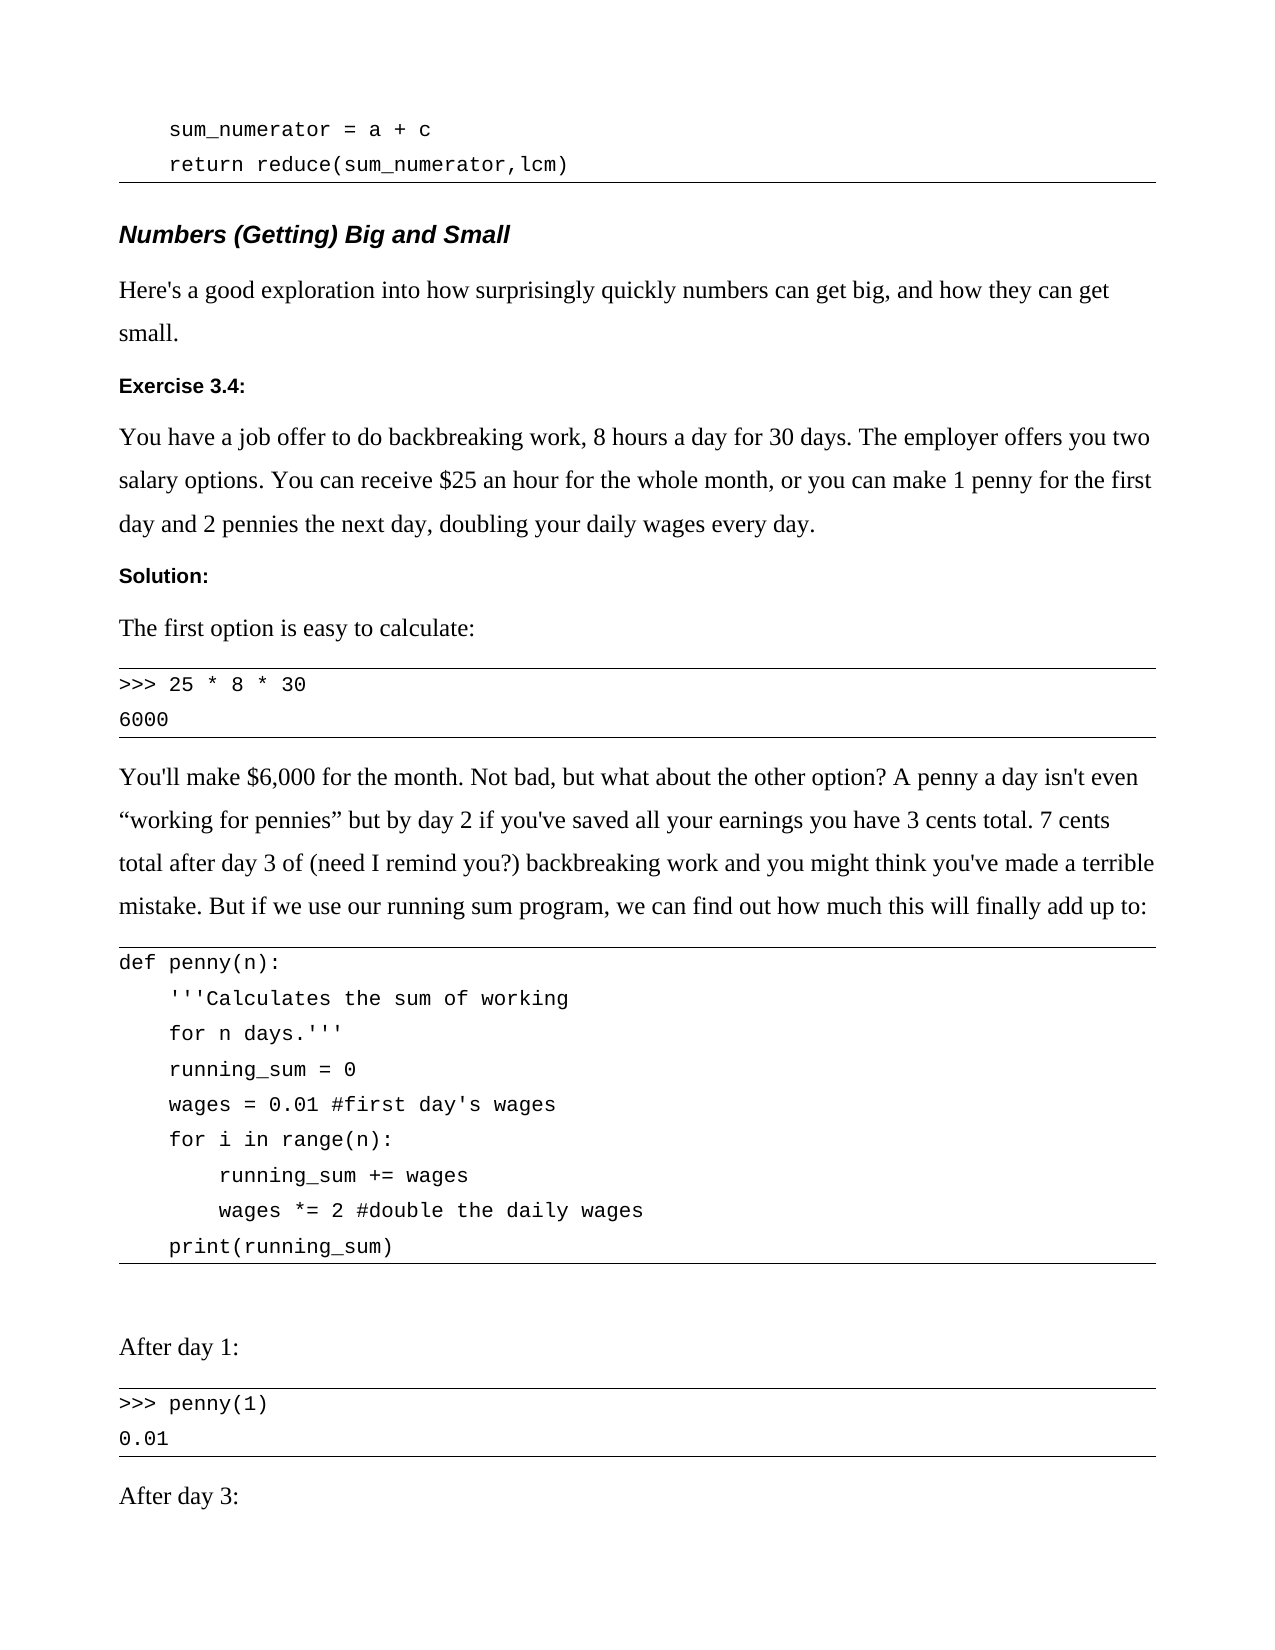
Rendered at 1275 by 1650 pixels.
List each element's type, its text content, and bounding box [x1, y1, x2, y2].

text >>> penny(1) [118, 1389, 1156, 1416]
text for n days.''' [118, 1023, 1156, 1047]
text After day 3: [118, 1481, 1156, 1510]
text '''Calculates the sum of working [118, 988, 1156, 1011]
text for i in range(n): [118, 1129, 1156, 1153]
text 0.01 [118, 1428, 1156, 1457]
text wages *= 2 #double the daily wages [118, 1200, 1156, 1224]
text wages = 0.01 #first day's wages [118, 1094, 1156, 1118]
text Here's a good exploration into how surprisingly quickly numbers can get big, and how they can get small. [118, 275, 1156, 347]
text return reduce(sum_numerator,lcm) [118, 154, 1156, 183]
text sum_numerator = a + c [118, 118, 1156, 142]
text You'll make $6,000 for the month. Not bad, but what about the other option? A penny a day isn't even “working for pennies” but by day 2 if you've saved all your earnings you have 3 cents total. 7 cents total after day 3 of (need I remind you?) backbreaking work and you might think you've made a terrible mistake. But if we use our running sum program, we can find out how much this will finally add up to: [118, 762, 1156, 920]
text The first option is easy to calculate: [118, 613, 1156, 641]
text Solution: [118, 564, 1156, 588]
text 6000 [118, 709, 1156, 738]
text You have a job offer to do backbreaking work, 8 hours a day for 30 days. The employer offers you two salary options. You can receive $25 an hour for the whole month, or you can make 1 penny for the first day and 2 pennies the next day, doubling your daily wages every day. [118, 422, 1156, 537]
text >>> 25 * 8 * 30 [118, 669, 1156, 697]
text running_sum = 0 [118, 1058, 1156, 1082]
text def penny(n): [118, 948, 1156, 976]
text Numbers (Getting) Big and Small [118, 219, 1156, 248]
text print(running_sum) [118, 1236, 1156, 1264]
text running_sum += wages [118, 1165, 1156, 1188]
text After day 1: [118, 1332, 1156, 1361]
text Exercise 3.4: [118, 374, 1156, 398]
